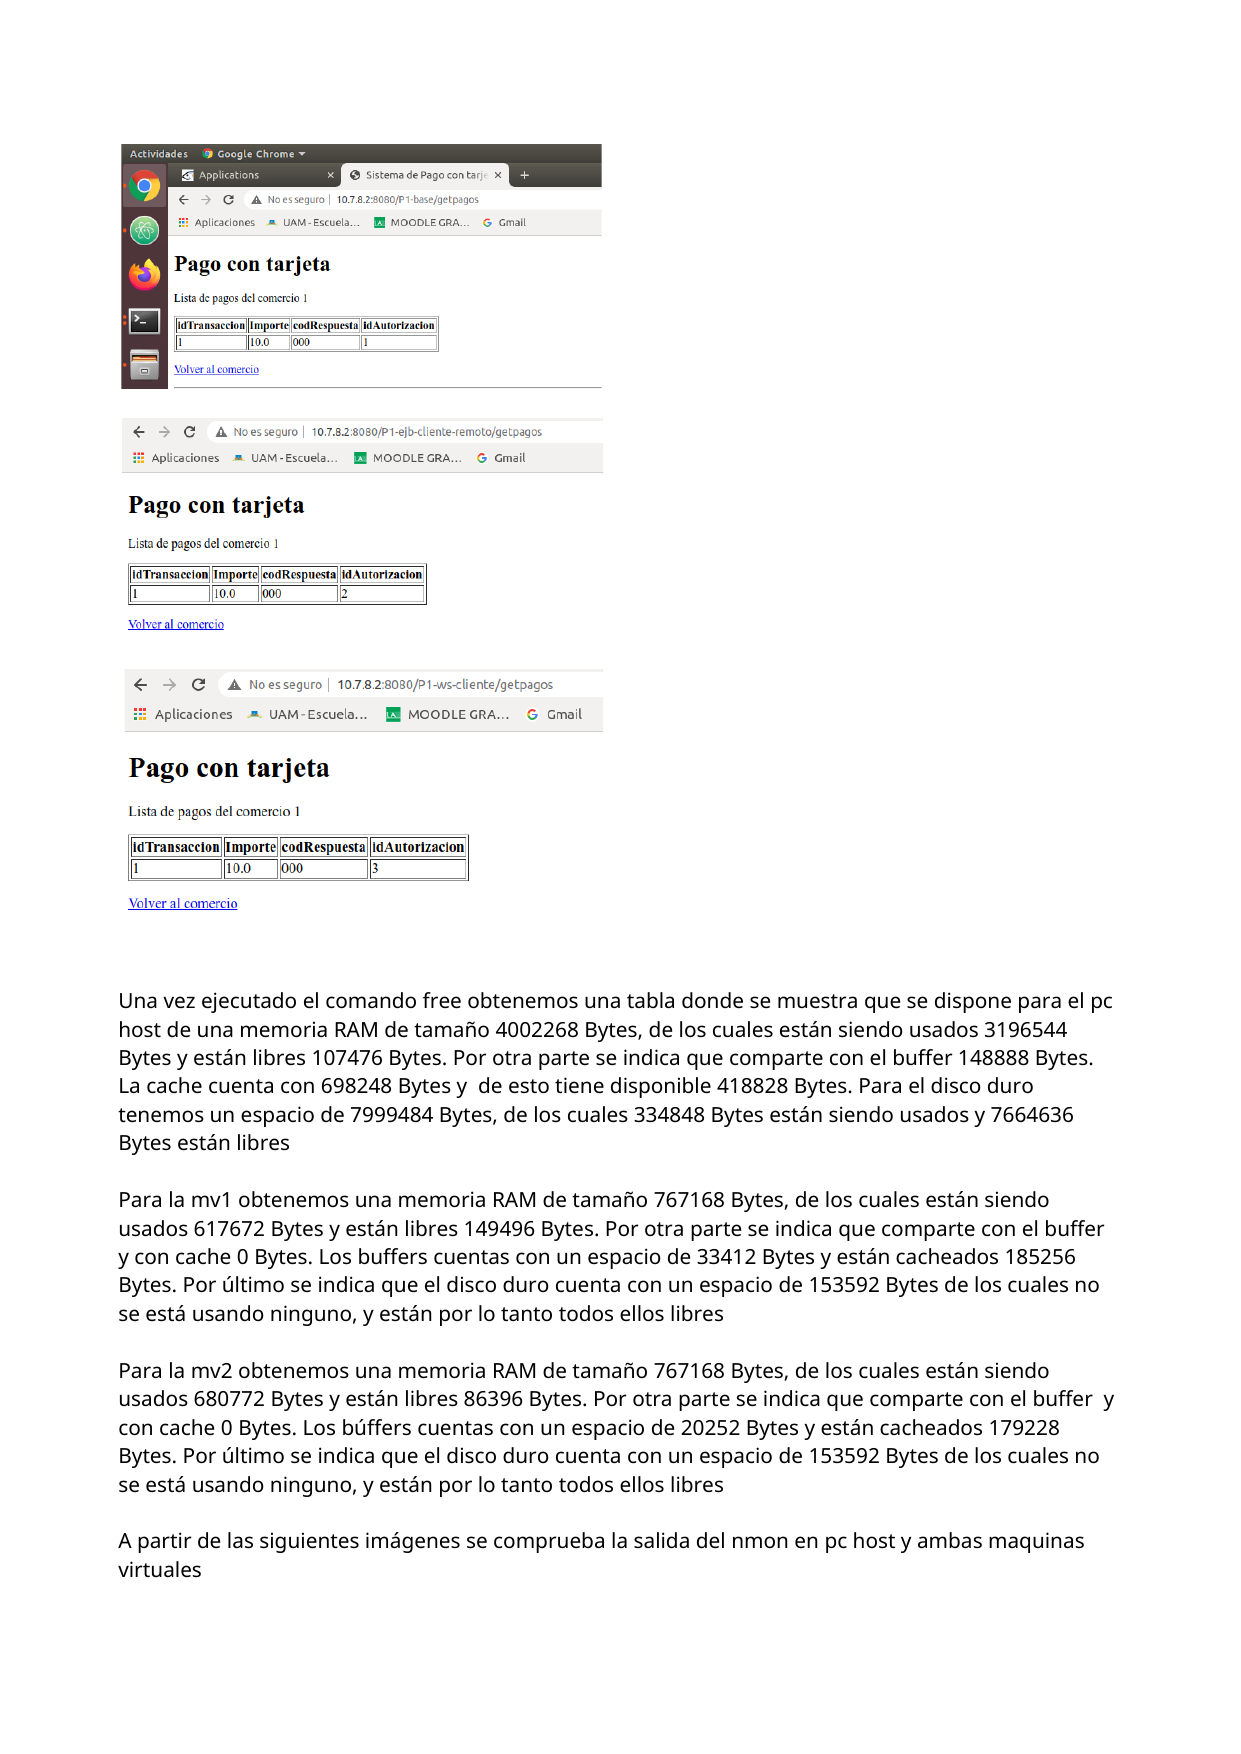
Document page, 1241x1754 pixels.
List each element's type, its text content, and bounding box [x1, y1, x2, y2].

text Una vez ejecutado el comando free obtenemos una tabla donde se muestra que se dispone para el pc host de una memoria RAM de tamaño 4002268 Bytes, de los cuales están siendo usados 3196544 Bytes y están libres 107476 Bytes. Por otra parte se indica que comparte con el buffer 148888 Bytes. La cache cuenta con 698248 Bytes y de esto tiene disponible 418828 Bytes. Para el disco duro tenemos un espacio de 7999484 Bytes, de los cuales 334848 Bytes están siendo usados y 7664636 Bytes están libres [118, 986, 1122, 1157]
text Para la mv2 obtenemos una memoria RAM de tamaño 767168 Bytes, de los cuales están siendo usados 680772 Bytes y están libres 86396 Bytes. Por otra parte se indica que comparte con el buffer y con cache 0 Bytes. Los búffers cuentas con un espacio de 20252 Bytes y están cacheados 179228 Bytes. Por último se indica que el disco duro cuenta con un espacio de 153592 Bytes de los cuales no se está usando ninguno, y están por lo tanto todos ellos libres [118, 1356, 1122, 1498]
text A partir de las siguientes imágenes se comprueba la salida del nmon en pc host y ambas maquinas virtuales [118, 1527, 1122, 1583]
picture [122, 418, 604, 644]
text Para la mv1 obtenemos una memoria RAM de tamaño 767168 Bytes, de los cuales están siendo usados 617672 Bytes y están libres 149496 Bytes. Por otra parte se indica que comparte con el buffer y con cache 0 Bytes. Los buffers cuentas con un espacio de 33412 Bytes y están cacheados 185256 Bytes. Por último se indica que el disco duro cuenta con un espacio de 153592 Bytes de los cuales no se está usando ninguno, y están por lo tanto todos ellos libres [118, 1185, 1122, 1327]
picture [124, 669, 604, 926]
picture [121, 144, 602, 389]
